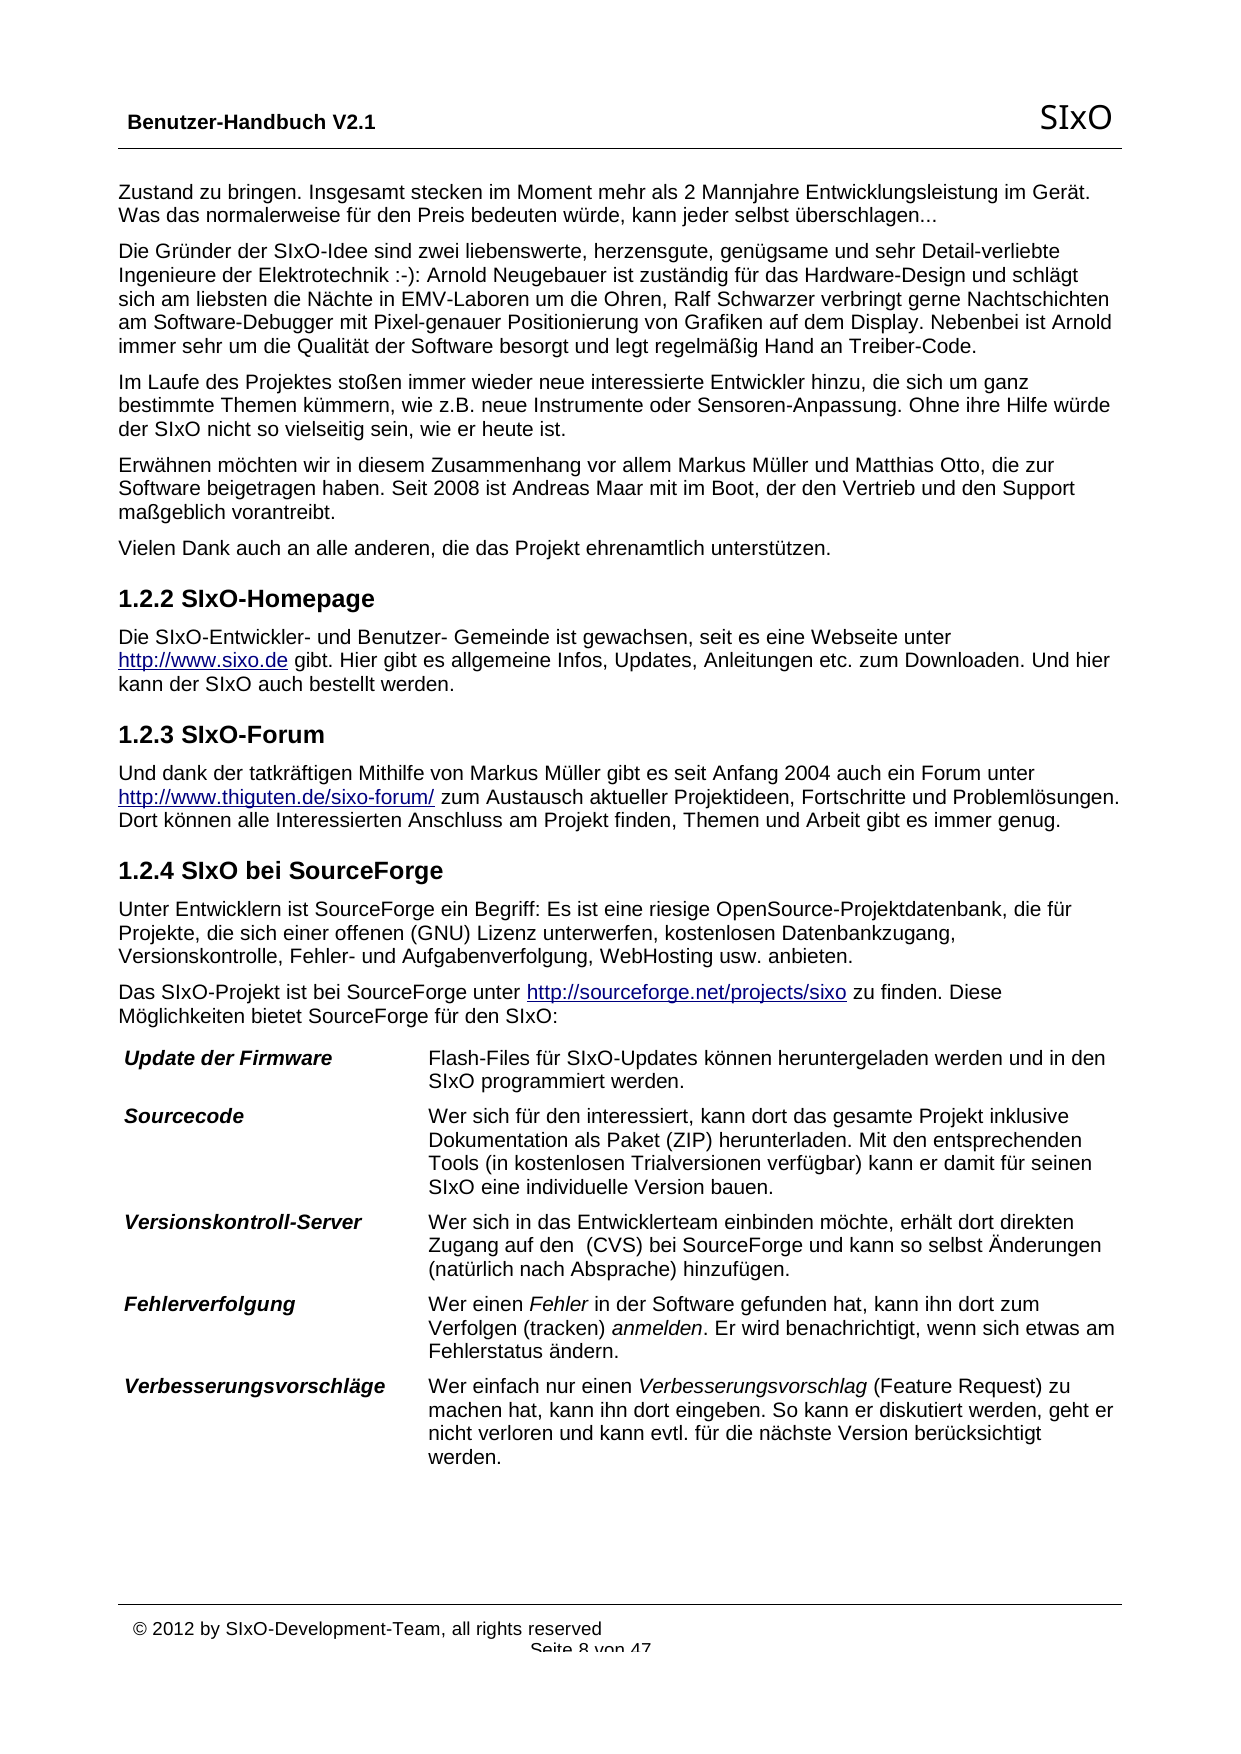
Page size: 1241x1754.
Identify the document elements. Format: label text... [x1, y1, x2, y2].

text Im Laufe des Projektes stoßen immer wieder neue interessierte Entwickler hinzu, die sich um ganz bestimmte Themen kümmern, wie z.B. neue Instrumente oder Sensoren-Anpassung. Ohne ihre Hilfe würde der SIxO nicht so vielseitig sein, wie er heute ist. [118, 370, 1122, 441]
text Die SIxO-Entwickler- und Benutzer- Gemeinde ist gewachsen, seit es eine Webseite unter http://www.sixo.de gibt. Hier gibt es allgemeine Infos, Updates, Anleitungen etc. zum Downloaden. Und hier kann der SIxO auch bestellt werden. [118, 625, 1122, 696]
text Unter Entwicklern ist SourceForge ein Begriff: Es ist eine riesige OpenSource-Projektdatenbank, die für Projekte, die sich einer offenen (GNU) Lizenz unterwerfen, kostenlosen Datenbankzugang, Versionskontrolle, Fehler- und Aufgabenverfolgung, WebHosting usw. anbieten. [118, 898, 1122, 968]
subtitle SIxO bei SourceForge [118, 857, 1122, 885]
subtitle SIxO-Forum [118, 721, 1122, 749]
text Vielen Dank auch an alle anderen, die das Projekt ehrenamtlich unterstützen. [118, 536, 1122, 560]
table_cell Wer einen Fehler in der Software gefunden hat, kann ihn dort zum Verfolgen (tracken) anmelden. Er wird benachrichtigt, wenn sich etwas am Fehlerstatus ändern. [423, 1287, 1123, 1369]
table_cell Wer sich in das Entwicklerteam einbinden möchte, erhält dort direkten Zugang auf den (CVS) bei SourceForge und kann so selbst Änderungen (natürlich nach Absprache) hinzufügen. [423, 1205, 1123, 1287]
text Zustand zu bringen. Insgesamt stecken im Moment mehr als 2 Mannjahre Entwicklungsleistung im Gerät. Was das normalerweise für den Preis bedeuten würde, kann jeder selbst überschlagen... [118, 180, 1122, 227]
text Und dank der tatkräftigen Mithilfe von Markus Müller gibt es seit Anfang 2004 auch ein Forum unter http://www.thiguten.de/sixo-forum/ zum Austausch aktueller Projektideen, Fortschritte und Problemlösungen. Dort können alle Interessierten Anschluss am Projekt finden, Themen und Arbeit gibt es immer genug. [118, 762, 1122, 832]
table_header Flash-Files für SIxO-Updates können heruntergeladen werden und in den SIxO programmiert werden. [423, 1040, 1123, 1099]
text Das SIxO-Projekt ist bei SourceForge unter http://sourceforge.net/projects/sixo zu finden. Diese Möglichkeiten bietet SourceForge für den SIxO: [118, 981, 1122, 1028]
table_cell Verbesserungsvorschläge [118, 1369, 422, 1474]
table_cell Wer einfach nur einen Verbesserungsvorschlag (Feature Request) zu machen hat, kann ihn dort eingeben. So kann er diskutiert werden, geht er nicht verloren und kann evtl. für die nächste Version berücksichtigt werden. [423, 1369, 1123, 1474]
text Die Gründer der SIxO-Idee sind zwei liebenswerte, herzensgute, genügsame und sehr Detail-verliebte Ingenieure der Elektrotechnik :-): Arnold Neugebauer ist zuständig für das Hardware-Design und schlägt sich am liebsten die Nächte in EMV-Laboren um die Ohren, Ralf Schwarzer verbringt gerne Nachtschichten am Software-Debugger mit Pixel-genauer Positionierung von Grafiken auf dem Display. Nebenbei ist Arnold immer sehr um die Qualität der Software besorgt und legt regelmäßig Hand an Treiber-Code. [118, 240, 1122, 358]
subtitle SIxO-Homepage [118, 585, 1122, 613]
table_header Update der Firmware [118, 1040, 422, 1099]
table_cell Sourcecode [118, 1099, 422, 1204]
table_cell Fehlerverfolgung [118, 1287, 422, 1369]
table_cell Wer sich für den interessiert, kann dort das gesamte Projekt inklusive Dokumentation als Paket (ZIP) herunterladen. Mit den entsprechenden Tools (in kostenlosen Trialversionen verfügbar) kann er damit für seinen SIxO eine individuelle Version bauen. [423, 1099, 1123, 1204]
table_cell Versionskontroll-Server [118, 1205, 422, 1287]
text Erwähnen möchten wir in diesem Zusammenhang vor allem Markus Müller und Matthias Otto, die zur Software beigetragen haben. Seit 2008 ist Andreas Maar mit im Boot, der den Vertrieb und den Support maßgeblich vorantreibt. [118, 453, 1122, 524]
